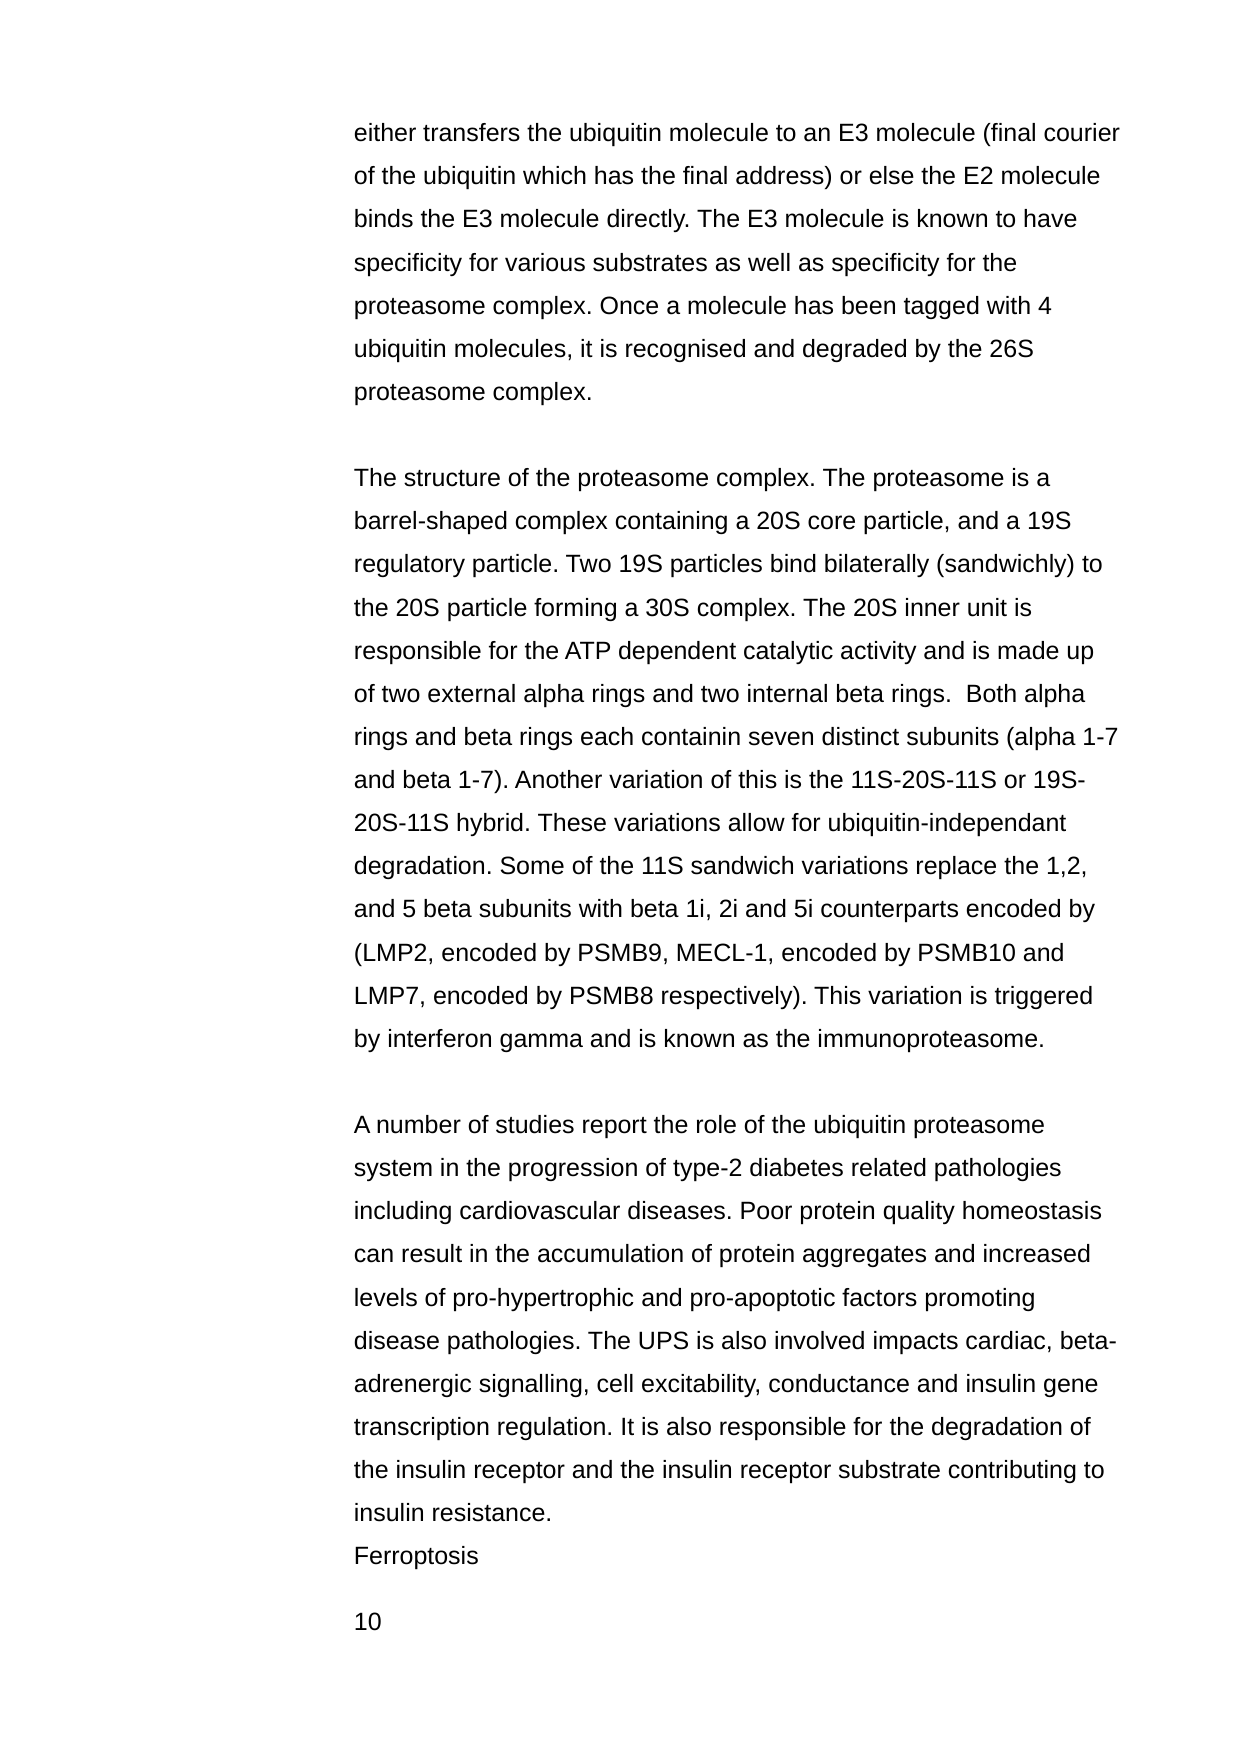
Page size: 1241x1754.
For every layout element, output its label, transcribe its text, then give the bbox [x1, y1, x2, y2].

text A number of studies report the role of the ubiquitin proteasome system in the progression of type-2 diabetes related pathologies including cardiovascular diseases. Poor protein quality homeostasis can result in the accumulation of protein aggregates and increased levels of pro-hypertrophic and pro-apoptotic factors promoting disease pathologies. The UPS is also involved impacts cardiac, beta-adrenergic signalling, cell excitability, conductance and insulin gene transcription regulation. It is also responsible for the degradation of the insulin receptor and the insulin receptor substrate contributing to insulin resistance. [354, 1110, 1122, 1527]
text The structure of the proteasome complex. The proteasome is a barrel-shaped complex containing a 20S core particle, and a 19S regulatory particle. Two 19S particles bind bilaterally (sandwichly) to the 20S particle forming a 30S complex. The 20S inner unit is responsible for the ATP dependent catalytic activity and is made up of two external alpha rings and two internal beta rings. Both alpha rings and beta rings each containin seven distinct subunits (alpha 1-7 and beta 1-7). Another variation of this is the 11S-20S-11S or 19S-20S-11S hybrid. These variations allow for ubiquitin-independant degradation. Some of the 11S sandwich variations replace the 1,2, and 5 beta subunits with beta 1i, 2i and 5i counterparts encoded by (LMP2, encoded by PSMB9, MECL-1, encoded by PSMB10 and LMP7, encoded by PSMB8 respectively). This variation is triggered by interferon gamma and is known as the immunoproteasome. [354, 463, 1122, 1052]
text Ferroptosis [354, 1541, 1122, 1570]
text either transfers the ubiquitin molecule to an E3 molecule (final courier of the ubiquitin which has the final address) or else the E2 molecule binds the E3 molecule directly. The E3 molecule is known to have specificity for various substrates as well as specificity for the proteasome complex. Once a molecule has been tagged with 4 ubiquitin molecules, it is recognised and degraded by the 26S proteasome complex. [354, 118, 1122, 406]
